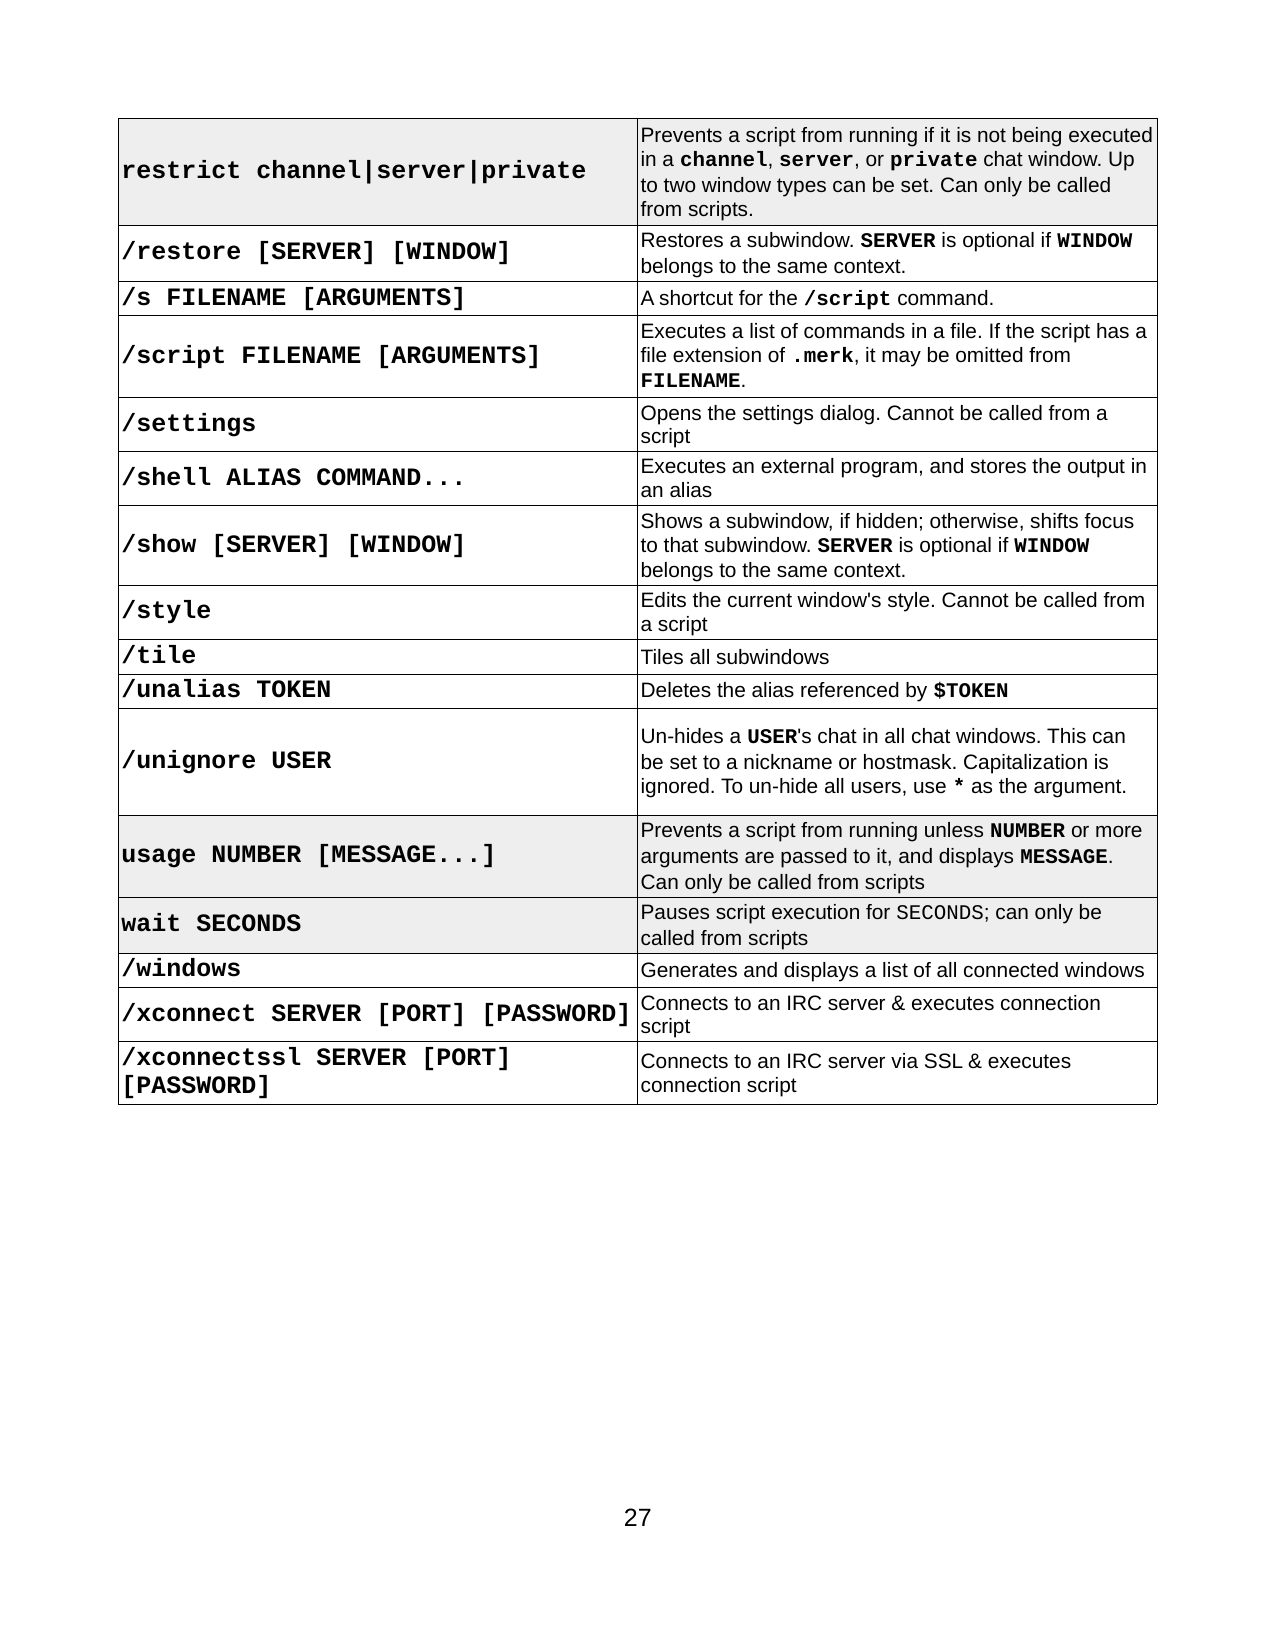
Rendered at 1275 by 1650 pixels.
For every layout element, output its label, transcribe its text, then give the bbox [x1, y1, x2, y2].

table_cell Generates and displays a list of all connected windows [638, 954, 1157, 987]
table_cell restrict channel|server|private [119, 119, 637, 225]
table_cell wait SECONDS [119, 898, 637, 953]
table_cell /unignore USER [119, 709, 637, 815]
table_cell Tiles all subwindows [638, 640, 1157, 674]
table_cell /unalias TOKEN [119, 675, 637, 708]
table_cell Un-hides a USER's chat in all chat windows. This can be set to a nickname or hostmask. Capitalization is ignored. To un-hide all users, use * as the argument. [638, 709, 1157, 815]
table_cell Prevents a script from running unless NUMBER or more arguments are passed to it, and displays MESSAGE. Can only be called from scripts [638, 816, 1157, 897]
table_cell Deletes the alias referenced by $TOKEN [638, 675, 1157, 708]
table_cell Executes a list of commands in a file. If the script has a file extension of .merk, it may be omitted from FILENAME. [638, 316, 1157, 397]
table_cell /style [119, 586, 637, 639]
table_cell Pauses script execution for SECONDS; can only be called from scripts [638, 898, 1157, 953]
table_cell Prevents a script from running if it is not being executed in a channel, server, or private chat window. Up to two window types can be set. Can only be called from scripts. [638, 119, 1157, 225]
table_cell /show [SERVER] [WINDOW] [119, 506, 637, 585]
table_cell A shortcut for the /script command. [638, 282, 1157, 315]
table_cell /restore [SERVER] [WINDOW] [119, 226, 637, 281]
table_cell Opens the settings dialog. Cannot be called from a script [638, 398, 1157, 451]
table_cell Shows a subwindow, if hidden; otherwise, shifts focus to that subwindow. SERVER is optional if WINDOW belongs to the same context. [638, 506, 1157, 585]
table_cell Connects to an IRC server & executes connection script [638, 988, 1157, 1041]
table_cell usage NUMBER [MESSAGE...] [119, 816, 637, 897]
table_cell /xconnectssl SERVER [PORT] [PASSWORD] [119, 1042, 637, 1104]
table_cell Connects to an IRC server via SSL & executes connection script [638, 1042, 1157, 1104]
table_cell Edits the current window's style. Cannot be called from a script [638, 586, 1157, 639]
table_cell /settings [119, 398, 637, 451]
table_cell /script FILENAME [ARGUMENTS] [119, 316, 637, 397]
table_cell /s FILENAME [ARGUMENTS] [119, 282, 637, 315]
table_cell /tile [119, 640, 637, 674]
table_cell /xconnect SERVER [PORT] [PASSWORD] [119, 988, 637, 1041]
table_cell /windows [119, 954, 637, 987]
table_cell Executes an external program, and stores the output in an alias [638, 452, 1157, 505]
table_cell /shell ALIAS COMMAND... [119, 452, 637, 505]
table_cell Restores a subwindow. SERVER is optional if WINDOW belongs to the same context. [638, 226, 1157, 281]
